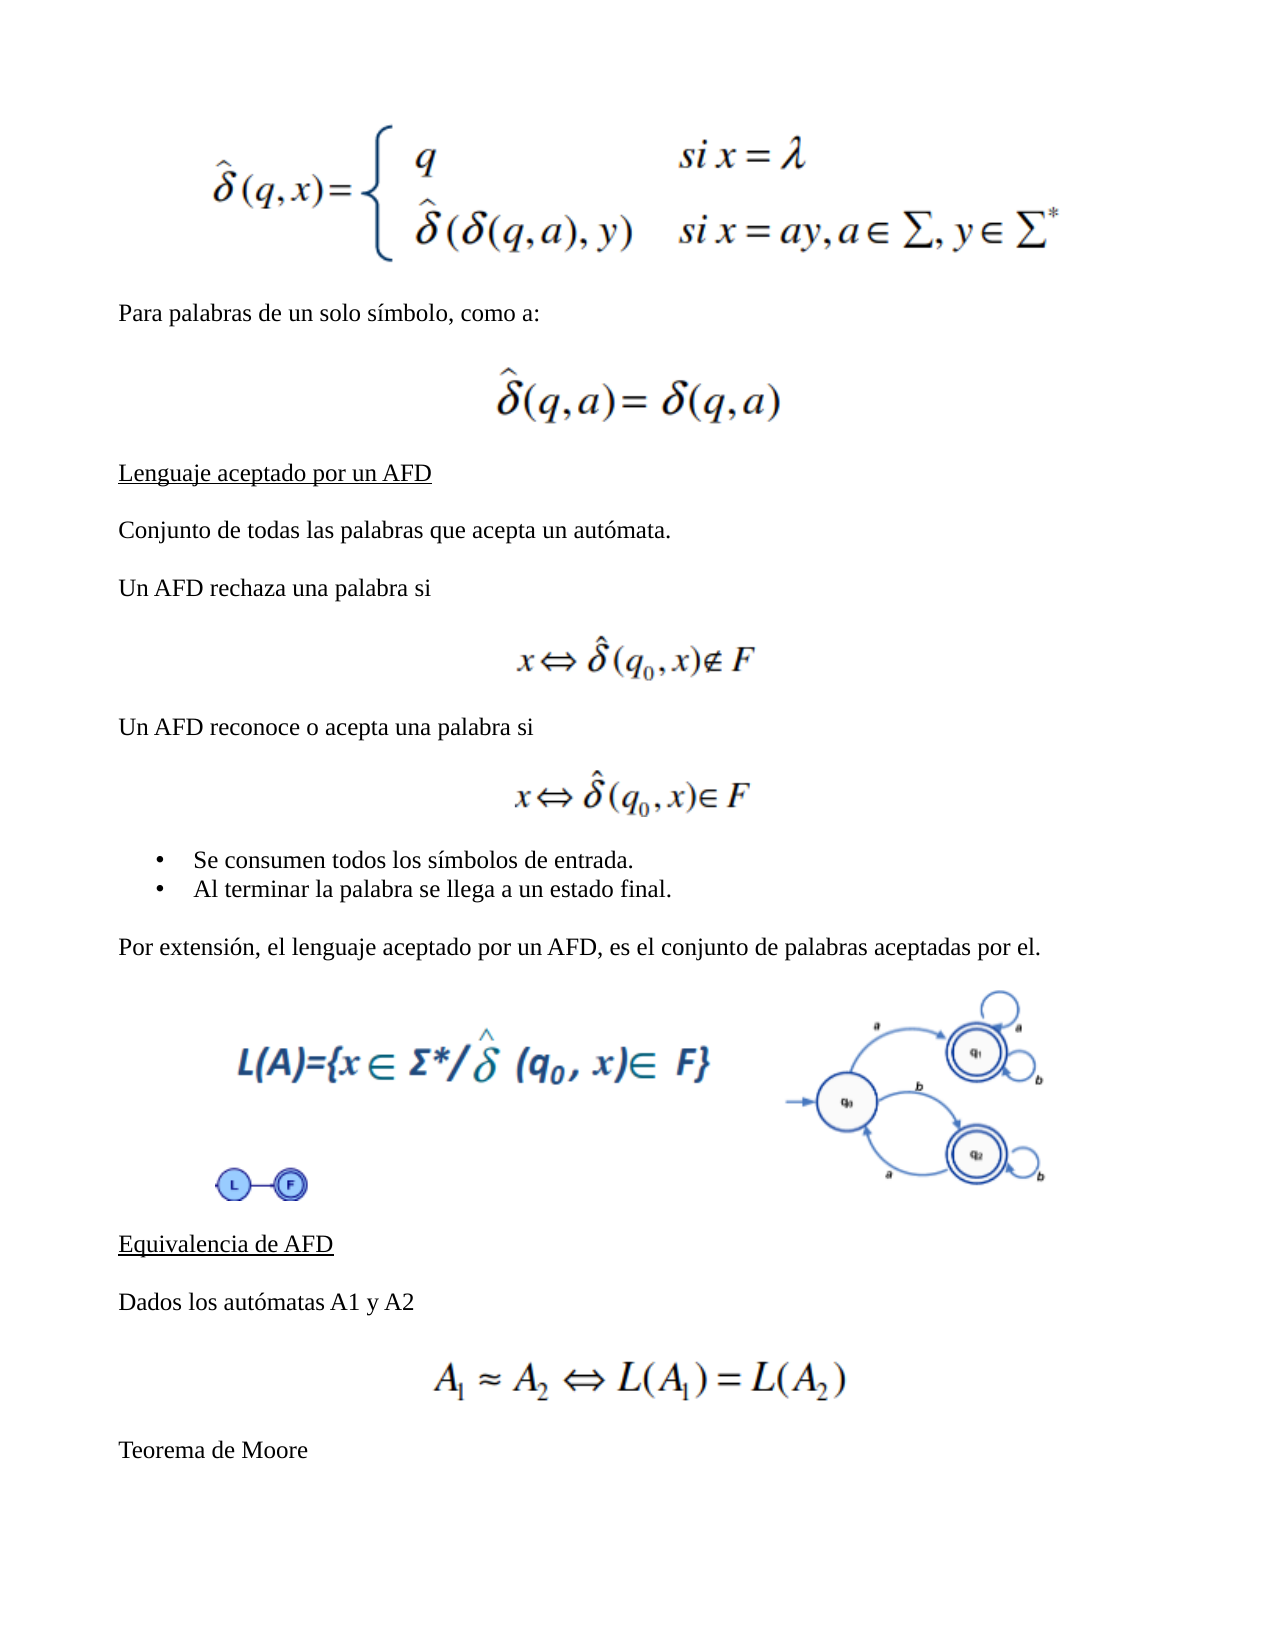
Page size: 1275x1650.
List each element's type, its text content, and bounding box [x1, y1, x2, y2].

text Teorema de Moore [118, 1435, 1157, 1464]
picture [208, 118, 1067, 270]
list Al terminar la palabra se llega a un estado final. [156, 874, 1157, 903]
text Conjunto de todas las palabras que acepta un autómata. [118, 516, 1157, 544]
text Para palabras de un solo símbolo, como a: [118, 298, 1157, 327]
picture [489, 356, 786, 430]
text Lenguaje aceptado por un AFD [118, 458, 1157, 487]
picture [215, 989, 1061, 1201]
picture [419, 1344, 856, 1407]
text Un AFD rechaza una palabra si [118, 573, 1157, 602]
text Por extensión, el lenguaje aceptado por un AFD, es el conjunto de palabras aceptadas por el. [118, 932, 1157, 961]
text Equivalencia de AFD [118, 1229, 1157, 1258]
picture [514, 630, 761, 684]
list Se consumen todos los símbolos de entrada. [156, 846, 1157, 874]
text Dados los autómatas A1 y A2 [118, 1287, 1157, 1315]
picture [514, 770, 761, 817]
text Un AFD reconoce o acepta una palabra si [118, 712, 1157, 741]
